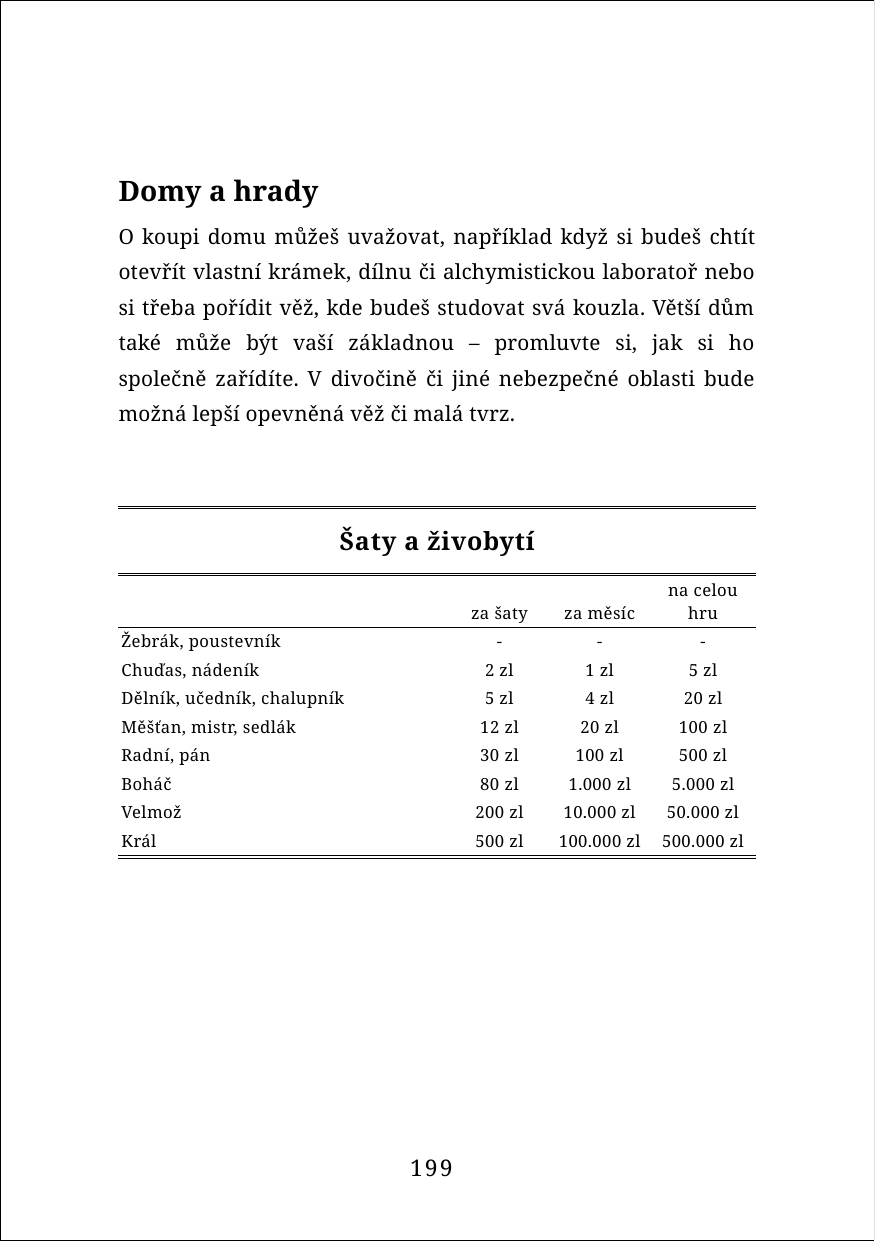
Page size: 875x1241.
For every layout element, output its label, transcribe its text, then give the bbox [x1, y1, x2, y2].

table_cell 500.000 zl [650, 827, 756, 855]
table_cell 5.000 zl [650, 770, 756, 798]
table_cell 200 zl [449, 798, 549, 827]
text O koupi domu můžeš uvažovat, například když si budeš chtít otevřít vlastní krámek, dílnu či alchymistickou laboratoř nebo si třeba pořídit věž, kde budeš studovat svá kouzla. Větší dům také může být vaší základnou – promluvte si, jak si ho společně zařídíte. V divočině či jiné nebezpečné oblasti bude možná lepší opevněná věž či malá tvrz. [118, 222, 756, 428]
subtitle Domy a hrady [118, 172, 756, 210]
table_cell Velmož [118, 798, 449, 827]
table_cell 500 zl [650, 741, 756, 770]
table_cell - [449, 628, 549, 656]
table_cell za měsíc [549, 576, 649, 627]
table_cell Král [118, 827, 449, 855]
table_cell 5 zl [650, 656, 756, 684]
table_cell Žebrák, poustevník [118, 628, 449, 656]
table_cell 500 zl [449, 827, 549, 855]
table_cell 100.000 zl [549, 827, 649, 855]
table_cell na celou hru [650, 576, 756, 627]
table_cell 100 zl [650, 713, 756, 741]
table_cell 10.000 zl [549, 798, 649, 827]
table_cell Radní, pán [118, 741, 449, 770]
table_cell Chuďas, nádeník [118, 656, 449, 684]
table_cell - [549, 628, 649, 656]
table_cell 100 zl [549, 741, 649, 770]
table_cell [118, 576, 449, 627]
table_cell 2 zl [449, 656, 549, 684]
table_cell 4 zl [549, 684, 649, 713]
table_cell 20 zl [650, 684, 756, 713]
table_cell 80 zl [449, 770, 549, 798]
table_cell - [650, 628, 756, 656]
table_header Šaty a živobytí [118, 509, 756, 572]
table_cell Dělník, učedník, chalupník [118, 684, 449, 713]
table_cell 12 zl [449, 713, 549, 741]
table_cell 20 zl [549, 713, 649, 741]
table_cell 5 zl [449, 684, 549, 713]
table_cell 1.000 zl [549, 770, 649, 798]
table_cell Boháč [118, 770, 449, 798]
table_cell 50.000 zl [650, 798, 756, 827]
table_cell za šaty [449, 576, 549, 627]
table_cell Měšťan, mistr, sedlák [118, 713, 449, 741]
table_cell 30 zl [449, 741, 549, 770]
table_cell 1 zl [549, 656, 649, 684]
